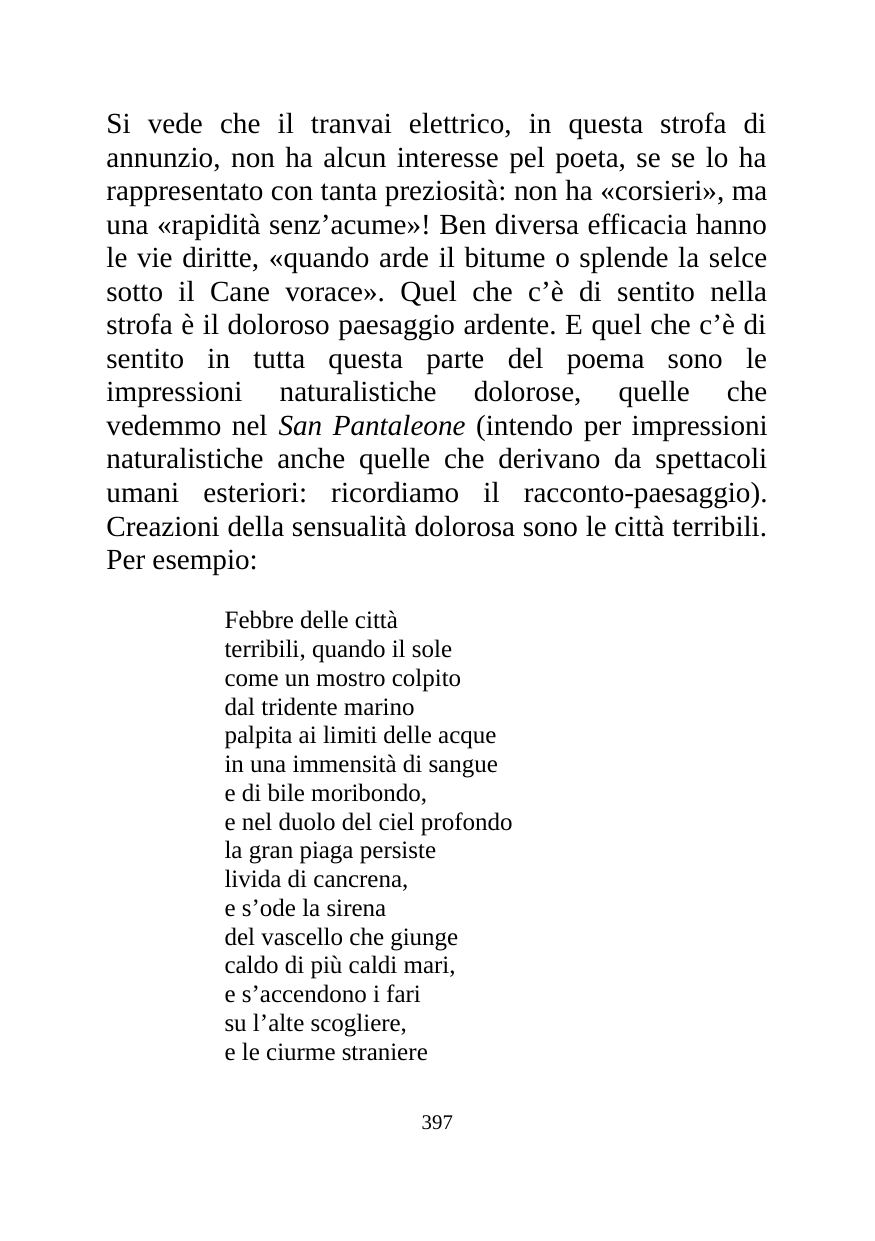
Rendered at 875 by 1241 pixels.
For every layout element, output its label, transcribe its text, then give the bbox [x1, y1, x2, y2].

text Febbre delle città terribili, quando il sole come un mostro colpito dal tridente marino palpita ai limiti delle acque in una immensità di sangue e di bile moribondo, e nel duolo del ciel profondo la gran piaga persiste livida di cancrena, e s’ode la sirena del vascello che giunge caldo di più caldi mari, e s’accendono i fari su l’alte scogliere, e le ciurme straniere [224, 605, 768, 1065]
text Si vede che il tranvai elettrico, in questa strofa di annunzio, non ha alcun interesse pel poeta, se se lo ha rappresentato con tanta preziosità: non ha «corsieri», ma una «rapidità senz’acume»! Ben diversa efficacia hanno le vie diritte, «quando arde il bitume o splende la selce sotto il Cane vorace». Quel che c’è di sentito nella strofa è il doloroso paesaggio ardente. E quel che c’è di sentito in tutta questa parte del poema sono le impressioni naturalistiche dolorose, quelle che vedemmo nel San Pantaleone (intendo per impressioni naturalistiche anche quelle che derivano da spettacoli umani esteriori: ricordiamo il racconto-paesaggio). Creazioni della sensualità dolorosa sono le città terribili. Per esempio: [106, 106, 768, 576]
